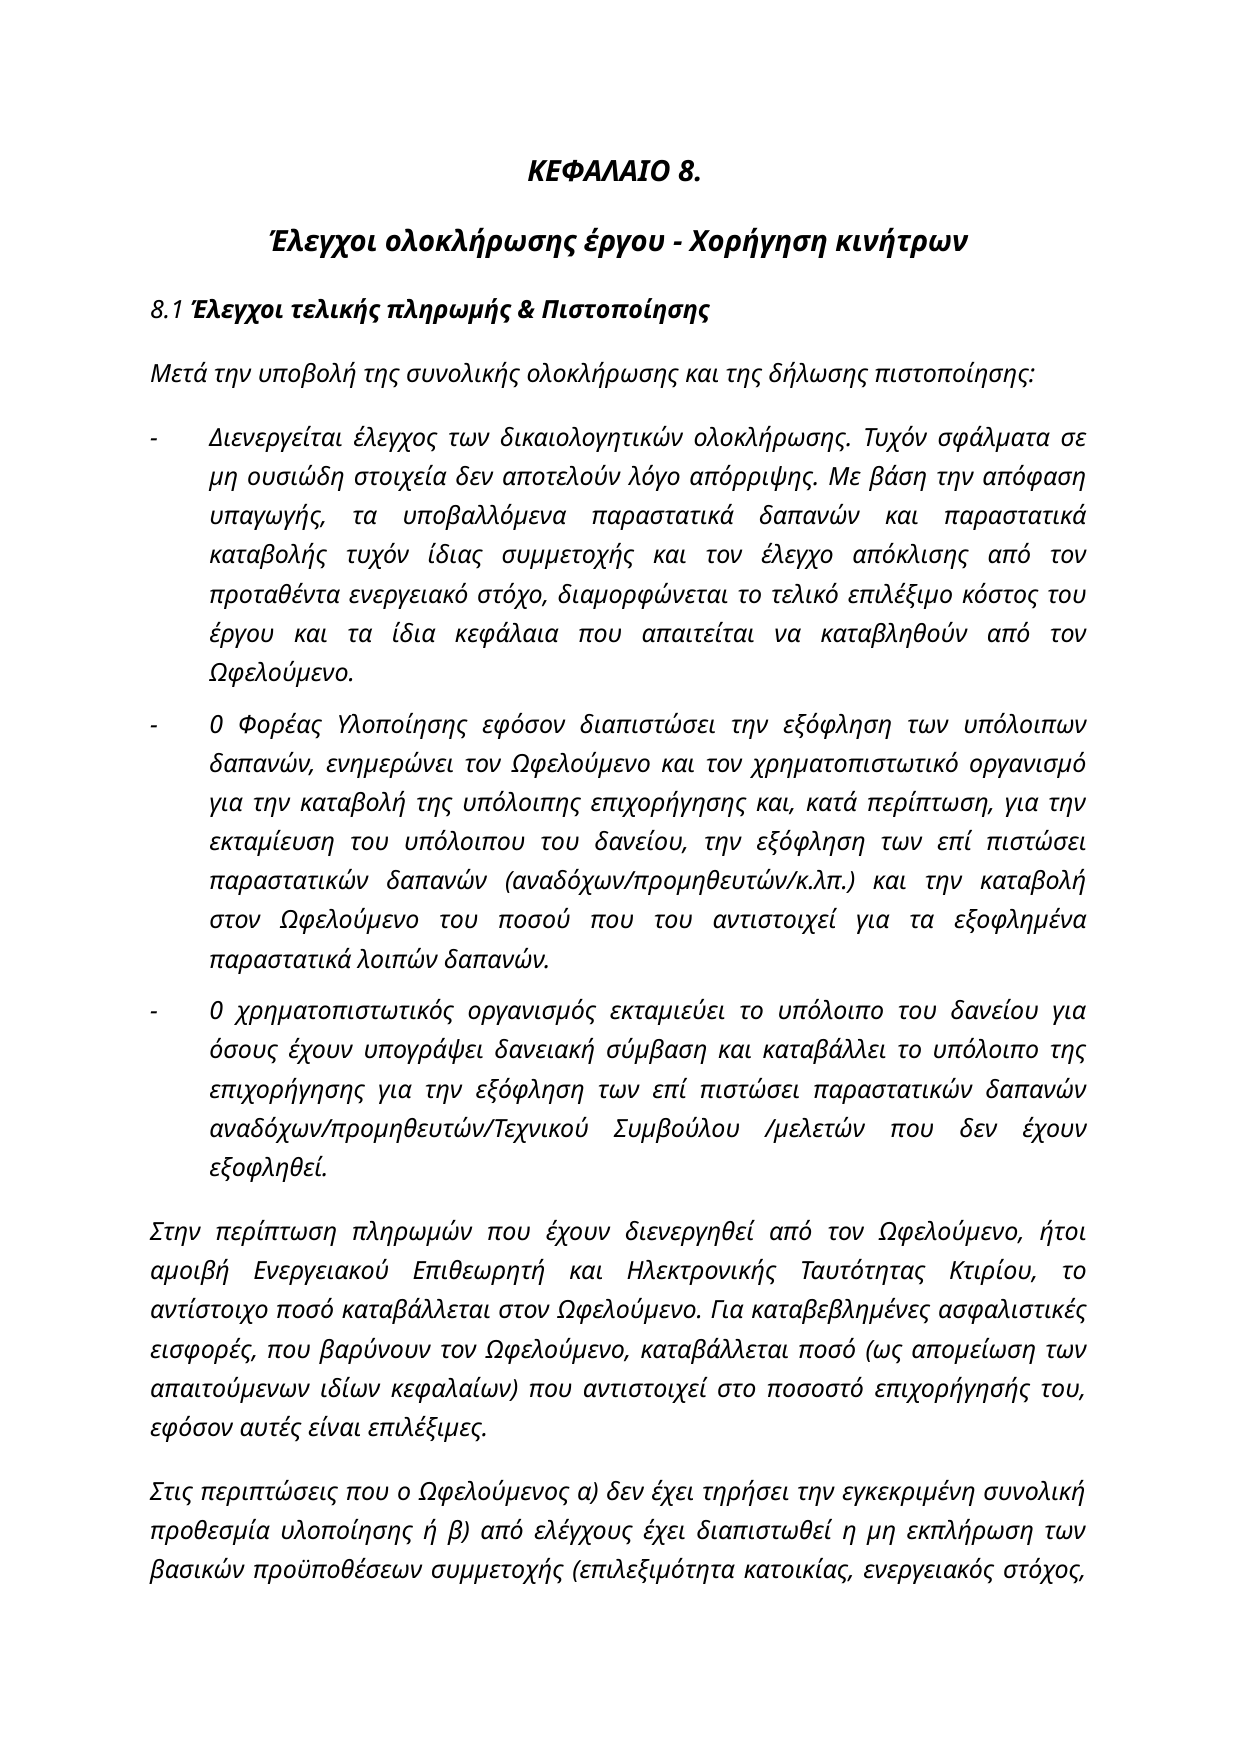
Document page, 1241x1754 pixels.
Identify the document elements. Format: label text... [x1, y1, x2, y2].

subtitle ΚΕΦΑΛΑΙΟ 8. [150, 150, 1090, 190]
subtitle Έλεγχοι ολοκλήρωσης έργου - Χορήγηση κινήτρων [150, 221, 1090, 260]
text Στην περίπτωση πληρωμών που έχουν διενεργηθεί από τον Ωφελούμενο, ήτοι αμοιβή Ενεργειακού Επιθεωρητή και Ηλεκτρονικής Ταυτότητας Κτιρίου, το αντίστοιχο ποσό καταβάλλεται στον Ωφελούμενο. Για καταβεβλημένες ασφαλιστικές εισφορές, που βαρύνουν τον Ωφελούμενο, καταβάλλεται ποσό (ως απομείωση των απαιτούμενων ιδίων κεφαλαίων) που αντιστοιχεί στο ποσοστό επιχορήγησής του, εφόσον αυτές είναι επιλέξιμες. [150, 1214, 1090, 1444]
list - 0 χρηματοπιστωτικός οργανισμός εκταμιεύει το υπόλοιπο του δανείου για όσους έχουν υπογράψει δανειακή σύμβαση και καταβάλλει το υπόλοιπο της επιχορήγησης για την εξόφληση των επί πιστώσει παραστατικών δαπανών αναδόχων/προμηθευτών/Τεχνικού Συμβούλου /μελετών που δεν έχουν εξοφληθεί. [150, 993, 1090, 1184]
text Μετά την υποβολή της συνολικής ολοκλήρωσης και της δήλωσης πιστοποίησης: [150, 355, 1090, 389]
text 8.1 Έλεγχοι τελικής πληρωμής & Πιστοποίησης [150, 291, 1090, 325]
list - Διενεργείται έλεγχος των δικαιολογητικών ολοκλήρωσης. Τυχόν σφάλματα σε μη ουσιώδη στοιχεία δεν αποτελούν λόγο απόρριψης. Με βάση την απόφαση υπαγωγής, τα υποβαλλόμενα παραστατικά δαπανών και παραστατικά καταβολής τυχόν ίδιας συμμετοχής και τον έλεγχο απόκλισης από τον προταθέντα ενεργειακό στόχο, διαμορφώνεται το τελικό επιλέξιμο κόστος του έργου και τα ίδια κεφάλαια που απαιτείται να καταβληθούν από τον Ωφελούμενο. [150, 419, 1090, 689]
list - 0 Φορέας Υλοποίησης εφόσον διαπιστώσει την εξόφληση των υπόλοιπων δαπανών, ενημερώνει τον Ωφελούμενο και τον χρηματοπιστωτικό οργανισμό για την καταβολή της υπόλοιπης επιχορήγησης και, κατά περίπτωση, για την εκταμίευση του υπόλοιπου του δανείου, την εξόφληση των επί πιστώσει παραστατικών δαπανών (αναδόχων/προμηθευτών/κ.λπ.) και την καταβολή στον Ωφελούμενο του ποσού που του αντιστοιχεί για τα εξοφλημένα παραστατικά λοιπών δαπανών. [150, 706, 1090, 975]
text Στις περιπτώσεις που ο Ωφελούμενος α) δεν έχει τηρήσει την εγκεκριμένη συνολική προθεσμία υλοποίησης ή β) από ελέγχους έχει διαπιστωθεί η μη εκπλήρωση των βασικών προϋποθέσεων συμμετοχής (επιλεξιμότητα κατοικίας, ενεργειακός στόχος, [150, 1474, 1090, 1586]
